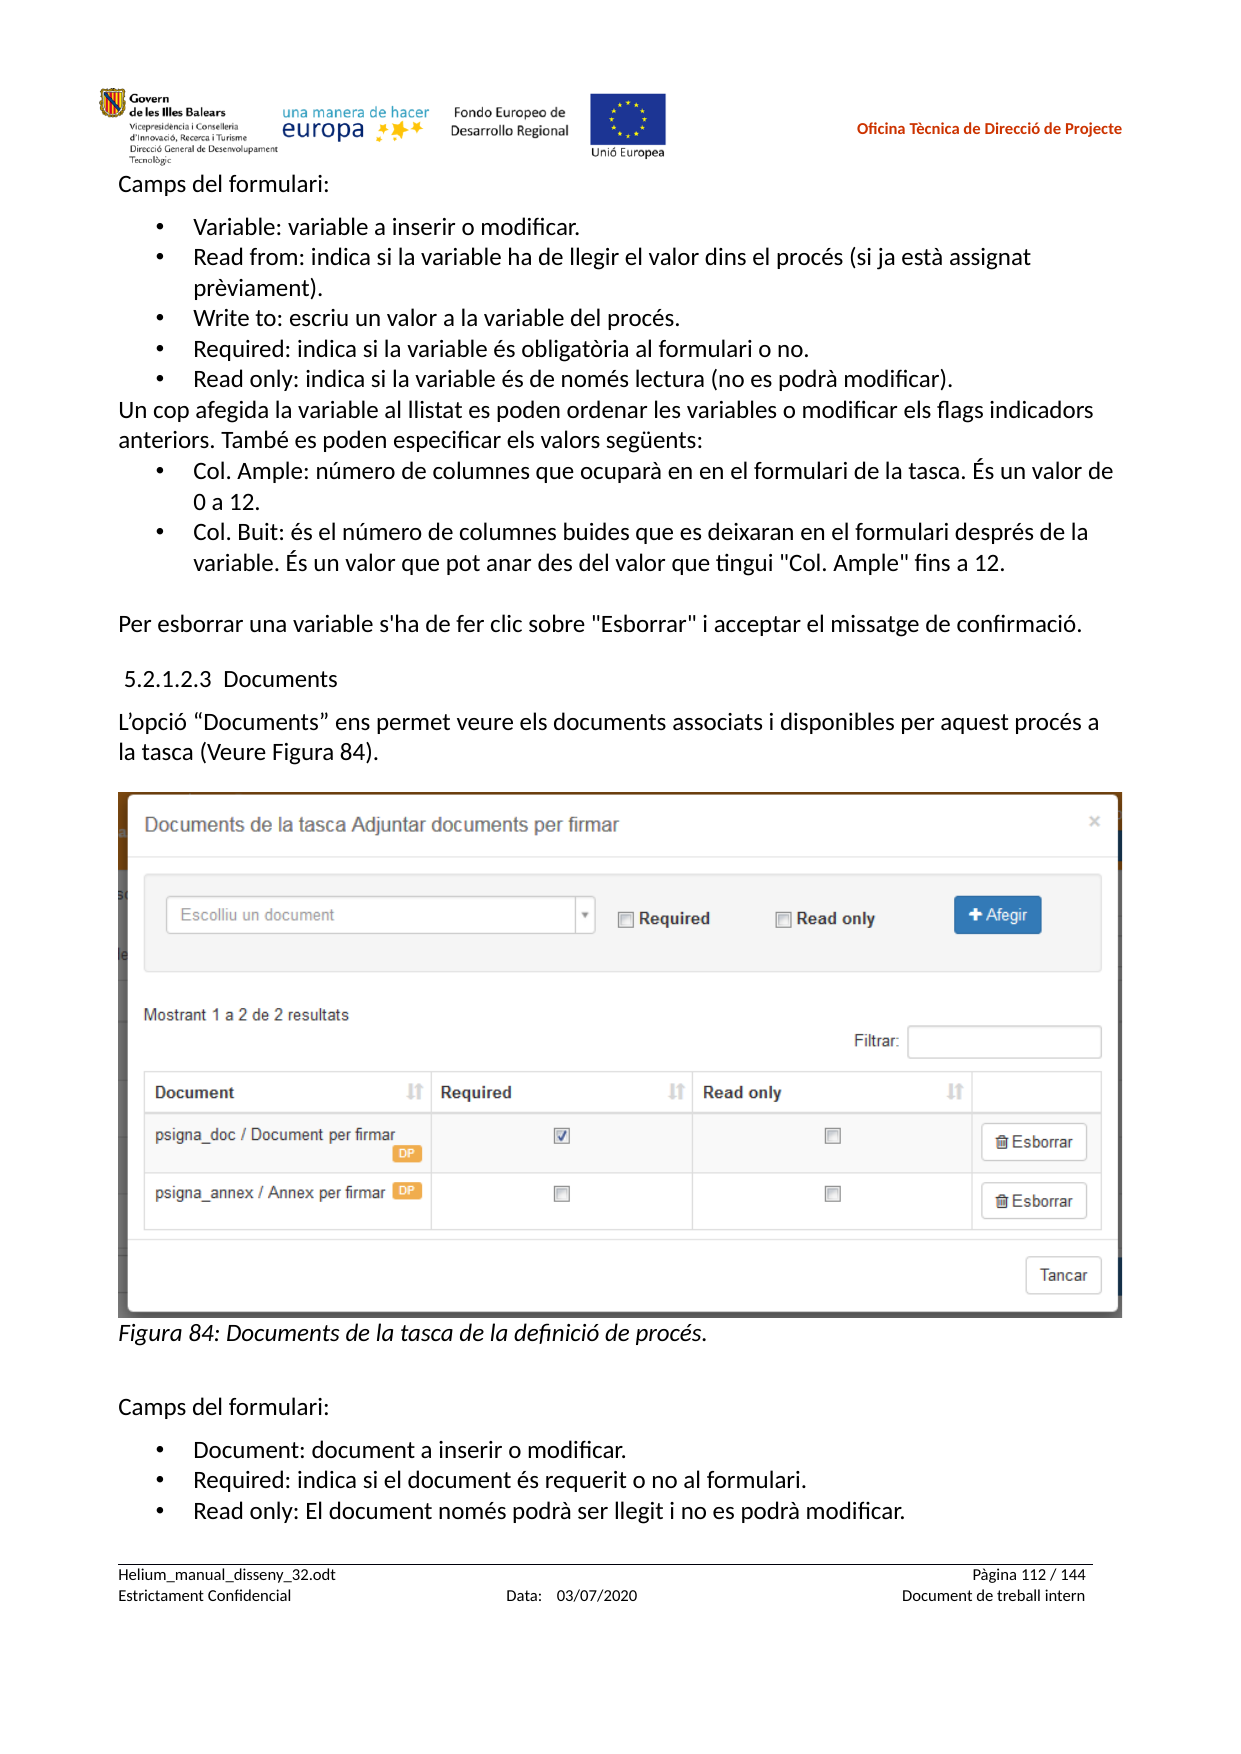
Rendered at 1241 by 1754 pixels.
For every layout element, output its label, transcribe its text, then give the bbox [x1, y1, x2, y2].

text Camps del formulari: [118, 168, 1122, 198]
text Figura 84: Documents de la tasca de la definició de procés. [118, 1318, 1122, 1348]
list Col. Buit: és el número de columnes buides que es deixaran en el formulari després de la variable. És un valor que pot anar des del valor que tingui "Col. Ample" fins a 12. [156, 516, 1122, 577]
list Document: document a inserir o modificar. [156, 1434, 1122, 1464]
text Per esborrar una variable s'ha de fer clic sobre "Esborrar" i acceptar el missatge de confirmació. [118, 608, 1122, 638]
subtitle Documents [118, 663, 1122, 693]
text L’opció “Documents” ens permet veure els documents associats i disponibles per aquest procés a la tasca (Veure Figura 84). [118, 706, 1122, 767]
text Camps del formulari: [118, 1391, 1122, 1421]
picture [99, 87, 668, 166]
list Read only: El document només podrà ser llegit i no es podrà modificar. [156, 1495, 1122, 1526]
picture [118, 792, 1123, 1318]
list Required: indica si el document és requerit o no al formulari. [156, 1464, 1122, 1495]
list Col. Ample: número de columnes que ocuparà en en el formulari de la tasca. És un valor de 0 a 12. [156, 455, 1122, 516]
list Read only: indica si la variable és de només lectura (no es podrà modificar). [156, 363, 1122, 394]
list Required: indica si la variable és obligatòria al formulari o no. [156, 333, 1122, 363]
list Variable: variable a inserir o modificar. [156, 211, 1122, 241]
list Read from: indica si la variable ha de llegir el valor dins el procés (si ja està assignat prèviament). [156, 241, 1122, 302]
list Write to: escriu un valor a la variable del procés. [156, 302, 1122, 333]
text Un cop afegida la variable al llistat es poden ordenar les variables o modificar els flags indicadors anteriors. També es poden especificar els valors següents: [118, 394, 1122, 455]
